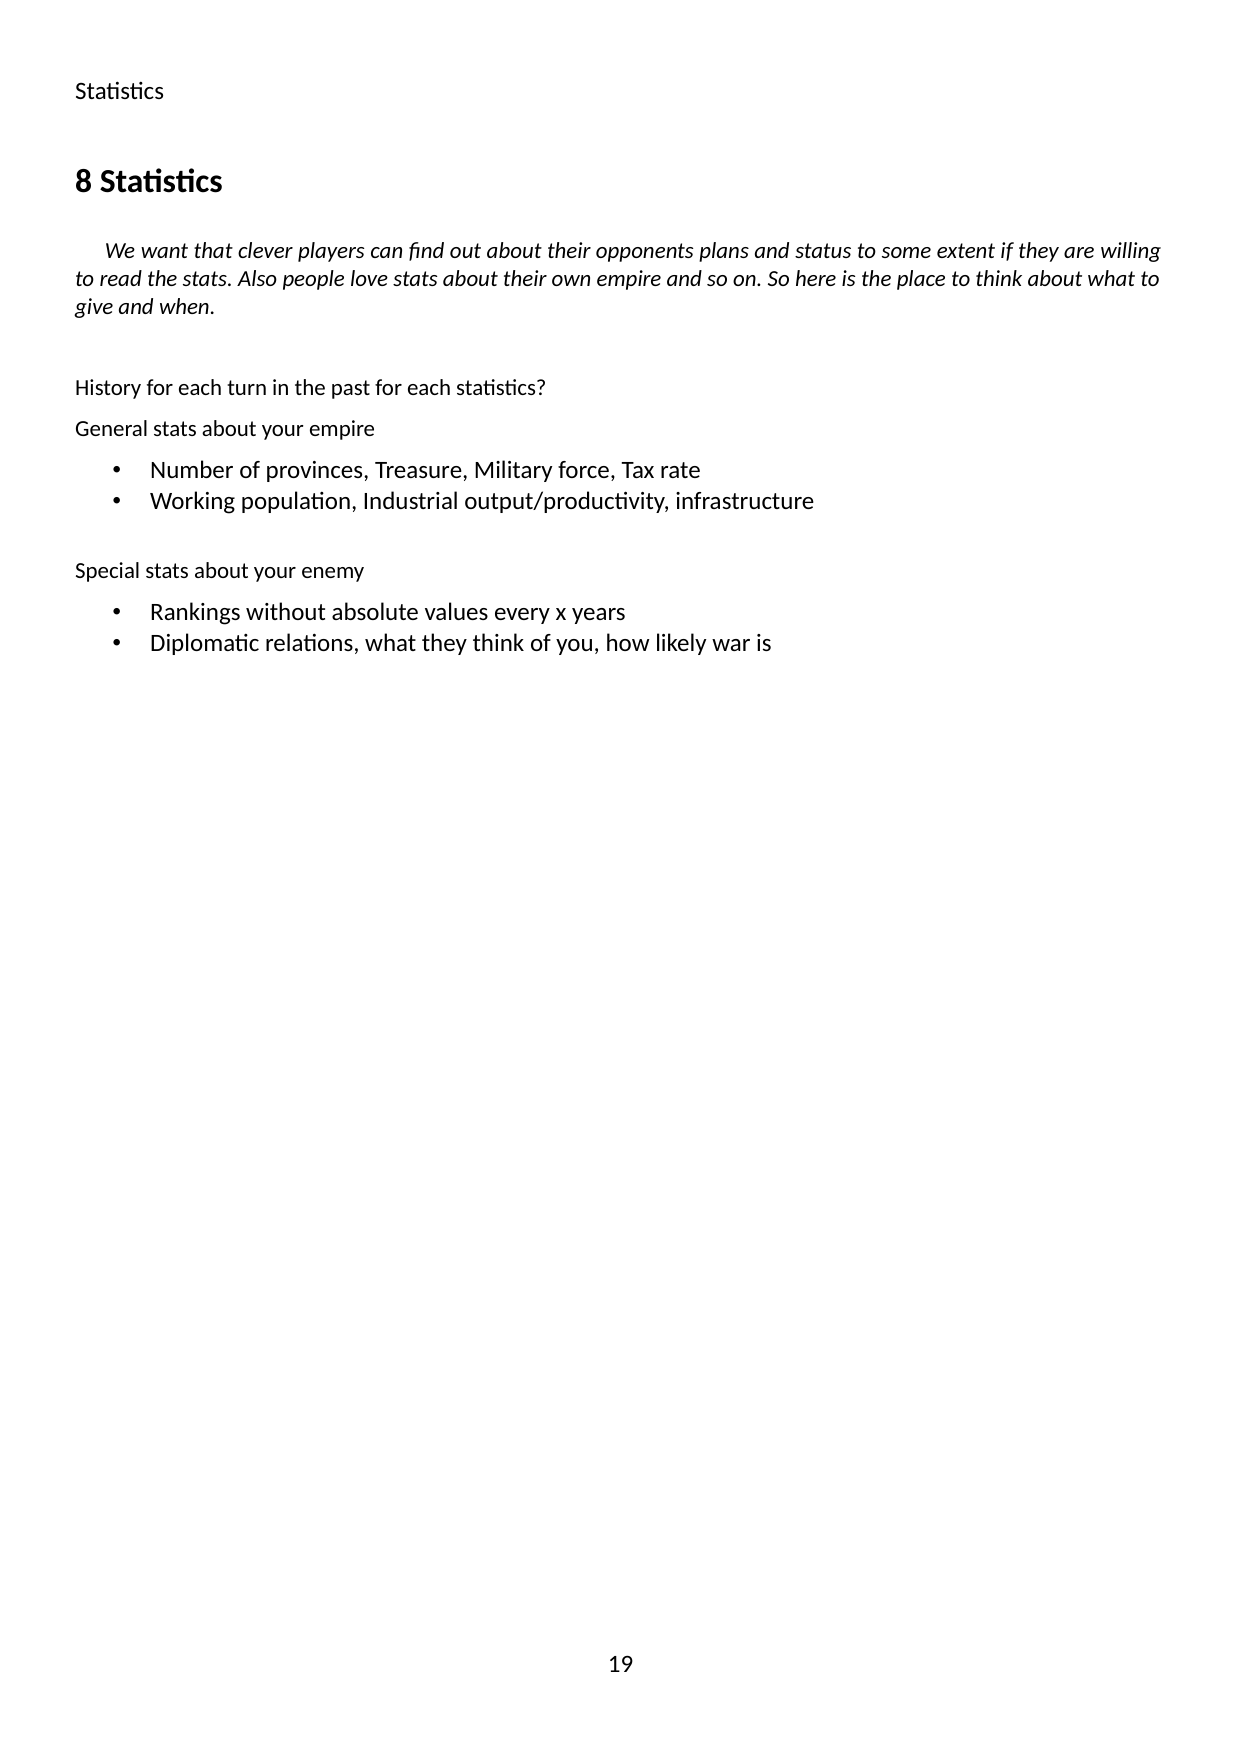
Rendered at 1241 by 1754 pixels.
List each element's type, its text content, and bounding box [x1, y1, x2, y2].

list Working population, Industrial output/productivity, infrastructure [112, 485, 1166, 515]
text History for each turn in the past for each statistics? [75, 373, 1166, 401]
list Number of provinces, Treasure, Military force, Tax rate [112, 454, 1166, 485]
list Rankings without absolute values every x years [112, 596, 1166, 627]
text Special stats about your enemy [75, 556, 1166, 584]
list Diplomatic relations, what they think of you, how likely war is [112, 627, 1166, 657]
text We want that clever players can find out about their opponents plans and status to some extent if they are willing to read the stats. Also people love stats about their own empire and so on. So here is the place to think about what to give and when. [75, 236, 1166, 320]
text General stats about your empire [75, 414, 1166, 442]
subtitle Statistics [75, 160, 1166, 201]
